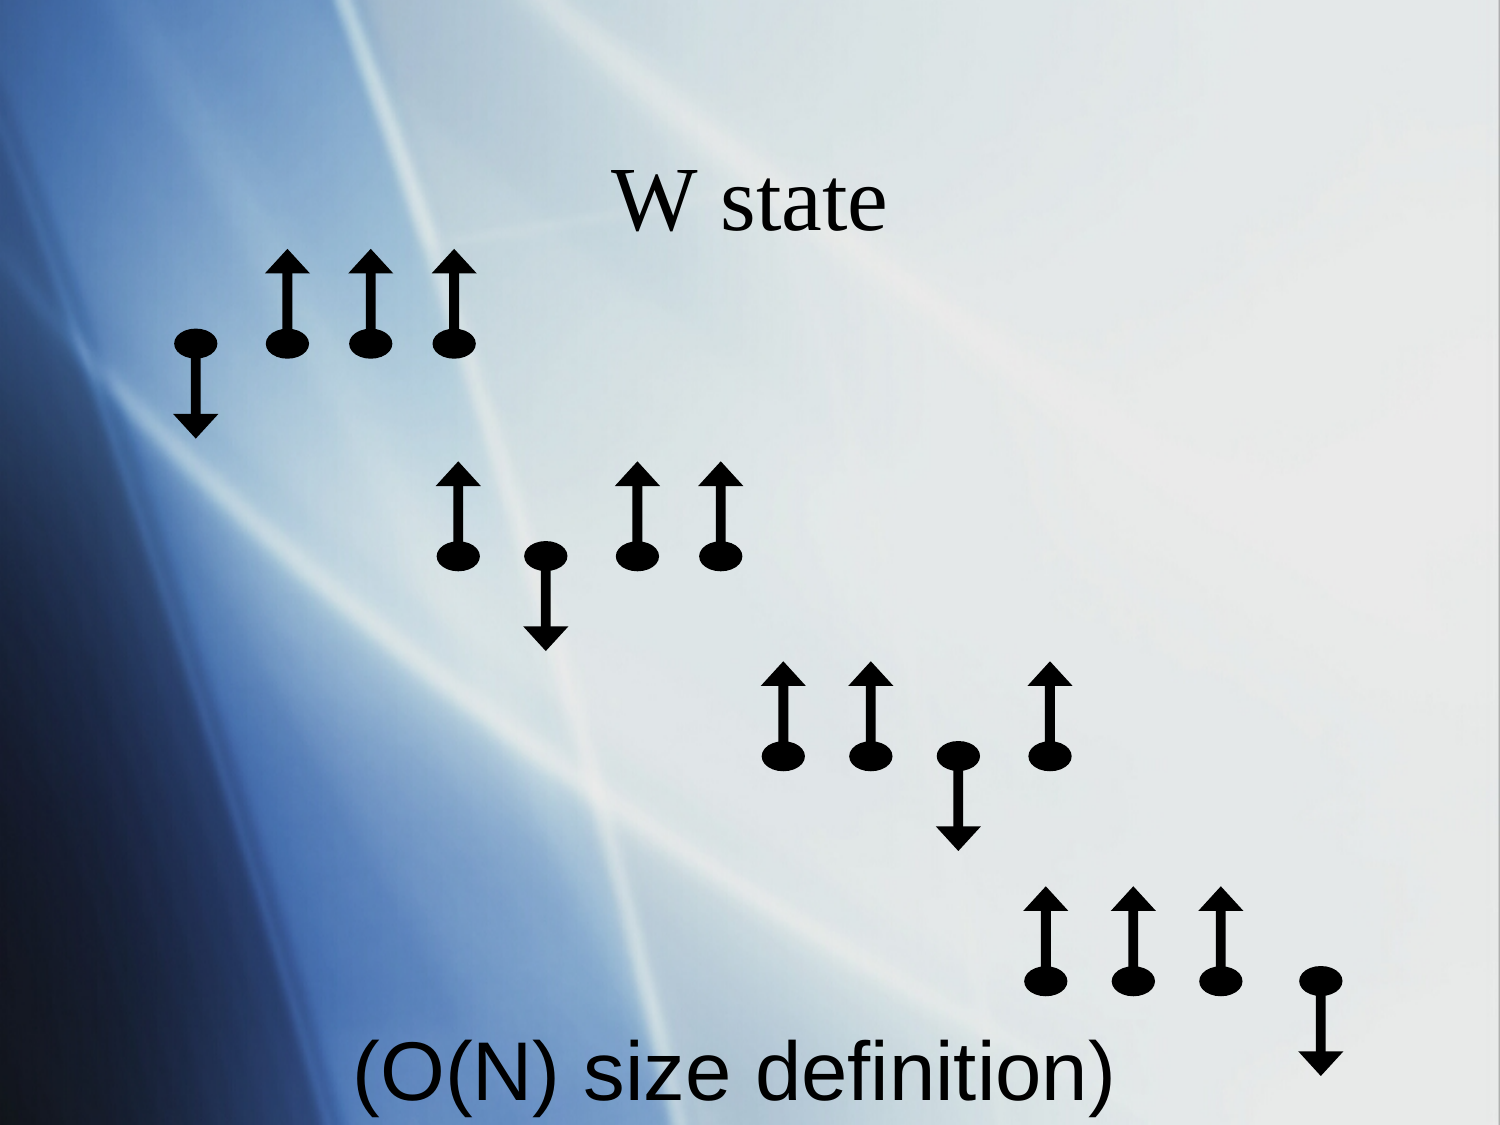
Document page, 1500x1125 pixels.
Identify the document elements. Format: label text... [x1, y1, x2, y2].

text_box (O(N) size definition) [337, 1009, 1132, 1125]
text_box [437, 462, 480, 571]
text_box [1112, 887, 1155, 996]
text_box [266, 249, 309, 358]
text_box [699, 462, 742, 571]
picture [0, 0, 1500, 1125]
title W state [112, 99, 1388, 288]
text_box [524, 541, 567, 650]
text_box [1299, 966, 1342, 1075]
text_box [762, 662, 805, 771]
text_box [1029, 662, 1071, 771]
text_box [849, 662, 892, 771]
text_box [616, 462, 659, 571]
text_box [1024, 887, 1067, 996]
text_box [433, 249, 476, 358]
text_box [937, 741, 980, 850]
text_box [174, 329, 217, 438]
text_box [349, 249, 392, 358]
text_box [1200, 887, 1242, 996]
